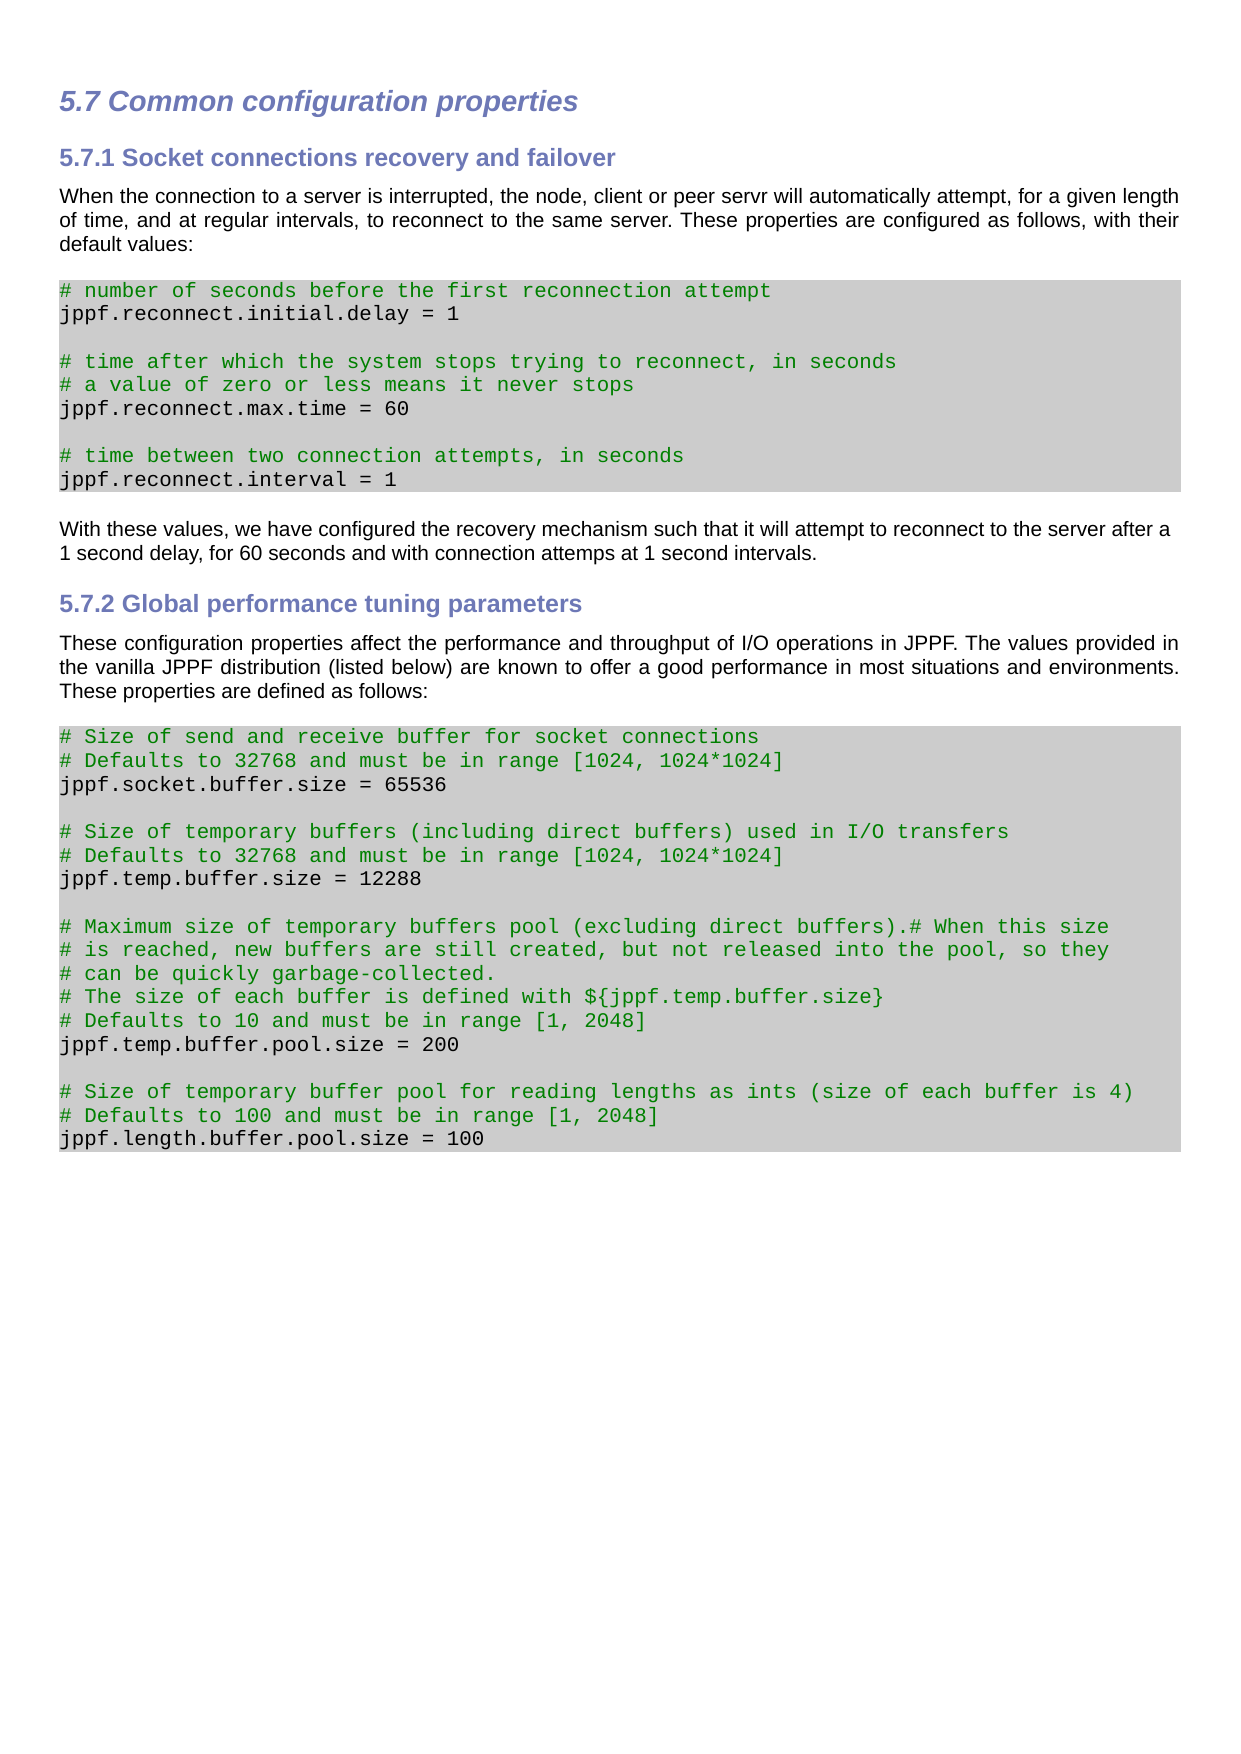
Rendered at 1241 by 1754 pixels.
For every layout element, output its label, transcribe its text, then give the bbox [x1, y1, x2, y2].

subtitle Global performance tuning parameters [59, 589, 1181, 618]
text # Defaults to 100 and must be in range [1, 2048] [59, 1105, 1181, 1128]
text # number of seconds before the first reconnection attempt jppf.reconnect.initial.delay = 1 # time after which the system stops trying to reconnect, in seconds # a value of zero or less means it never stops [59, 280, 1181, 398]
text With these values, we have configured the recovery mechanism such that it will attempt to reconnect to the server after a 1 second delay, for 60 seconds and with connection attemps at 1 second intervals. [59, 516, 1181, 564]
text # Defaults to 32768 and must be in range [1024, 1024*1024] [59, 750, 1181, 774]
text # Size of temporary buffer pool for reading lengths as ints (size of each buffer is 4) [59, 1081, 1181, 1105]
text # The size of each buffer is defined with ${jppf.temp.buffer.size} [59, 987, 1181, 1010]
text # Size of send and receive buffer for socket connections [59, 726, 1181, 750]
text # Maximum size of temporary buffers pool (excluding direct buffers).# When this size [59, 916, 1181, 939]
text # Defaults to 10 and must be in range [1, 2048] [59, 1010, 1181, 1034]
text These configuration properties affect the performance and throughput of I/O operations in JPPF. The values provided in the vanilla JPPF distribution (listed below) are known to offer a good performance in most situations and environments. These properties are defined as follows: [59, 631, 1181, 702]
text # Size of temporary buffers (including direct buffers) used in I/O transfers [59, 821, 1181, 845]
text # Defaults to 32768 and must be in range [1024, 1024*1024] [59, 845, 1181, 868]
text jppf.reconnect.max.time = 60 # time between two connection attempts, in seconds jppf.reconnect.interval = 1 [59, 398, 1181, 492]
text jppf.socket.buffer.size = 65536 [59, 774, 1181, 797]
text jppf.temp.buffer.pool.size = 200 [59, 1034, 1181, 1057]
text # can be quickly garbage-collected. [59, 963, 1181, 987]
subtitle Socket connections recovery and failover [59, 143, 1181, 171]
text When the connection to a server is interrupted, the node, client or peer servr will automatically attempt, for a given length of time, and at regular intervals, to reconnect to the same server. These properties are configured as follows, with their default values: [59, 184, 1181, 256]
text jppf.length.buffer.pool.size = 100 [59, 1128, 1181, 1152]
text jppf.temp.buffer.size = 12288 [59, 868, 1181, 892]
text # is reached, new buffers are still created, but not released into the pool, so they [59, 939, 1181, 963]
subtitle Common configuration properties [59, 84, 1181, 118]
